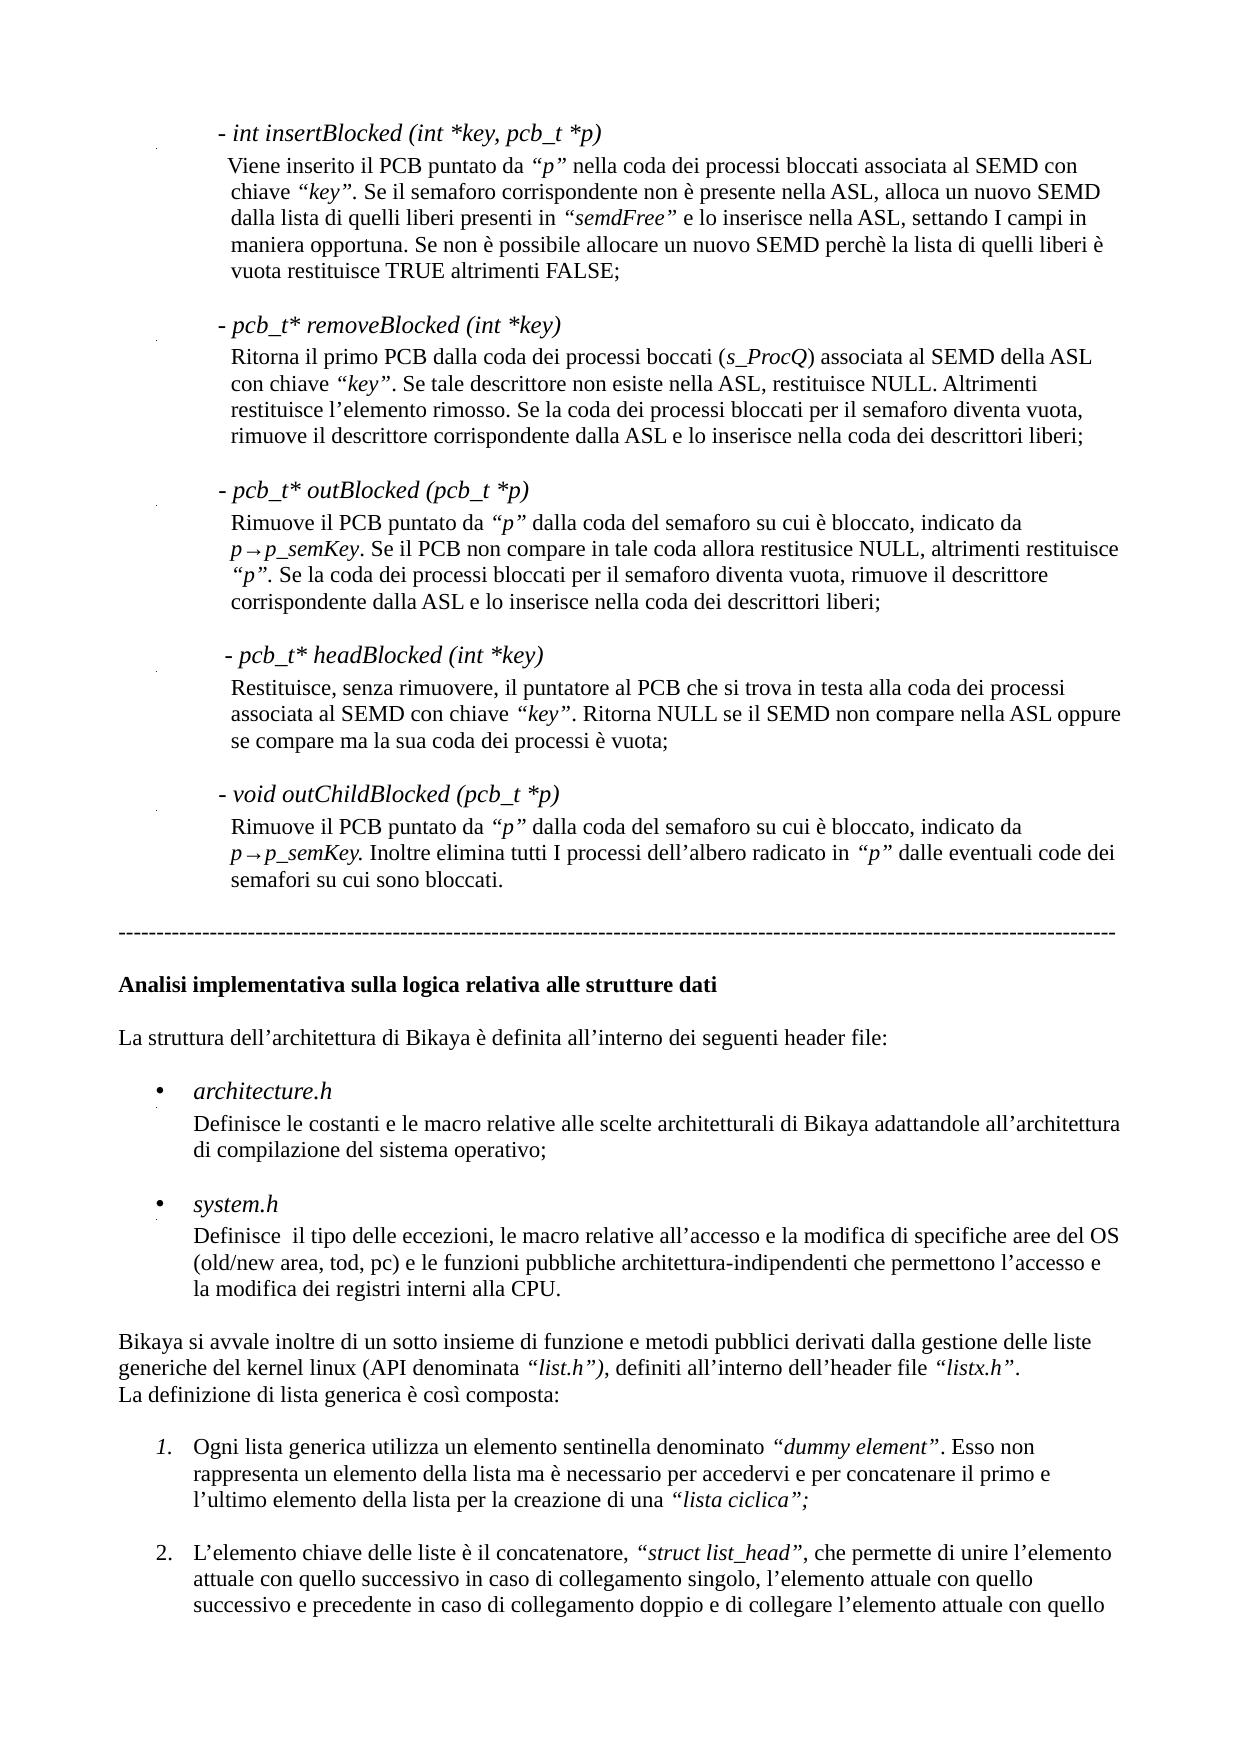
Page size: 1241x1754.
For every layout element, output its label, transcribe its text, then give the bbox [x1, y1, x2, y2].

list chiave “key”. Se il semaforo corrispondente non è presente nella ASL, alloca un nuovo SEMD dalla lista di quelli liberi presenti in “semdFree” e lo inserisce nella ASL, settando I campi in maniera opportuna. Se non è possibile allocare un nuovo SEMD perchè la lista di quelli liberi è vuota restituisce TRUE altrimenti FALSE; [193, 178, 1122, 283]
list Ogni lista generica utilizza un elemento sentinella denominato “dummy element”. Esso non rappresenta un elemento della lista ma è necessario per accedervi e per concatenare il primo e l’ultimo elemento della lista per la creazione di una “lista ciclica”; [156, 1433, 1122, 1512]
text La struttura dell’architettura di Bikaya è definita all’interno dei seguenti header file: [118, 1024, 1122, 1050]
list Definisce le costanti e le macro relative alle scelte architetturali di Bikaya adattandole all’architettura di compilazione del sistema operativo; [156, 1110, 1122, 1163]
list Viene inserito il PCB puntato da “p” nella coda dei processi bloccati associata al SEMD con [156, 152, 1122, 178]
list Restituisce, senza rimuovere, il puntatore al PCB che si trova in testa alla coda dei processi associata al SEMD con chiave “key”. Ritorna NULL se il SEMD non compare nella ASL oppure se compare ma la sua coda dei processi è vuota; [193, 674, 1122, 753]
text La definizione di lista generica è così composta: [118, 1381, 1122, 1407]
list Ritorna il primo PCB dalla coda dei processi boccati (s_ProcQ) associata al SEMD della ASL con chiave “key”. Se tale descrittore non esiste nella ASL, restituisce NULL. Altrimenti restituisce l’elemento rimosso. Se la coda dei processi bloccati per il semaforo diventa vuota, rimuove il descrittore corrispondente dalla ASL e lo inserisce nella coda dei descrittori liberi; [193, 343, 1122, 449]
list Rimuove il PCB puntato da “p” dalla coda del semaforo su cui è bloccato, indicato da p→p_semKey. Se il PCB non compare in tale coda allora restitusice NULL, altrimenti restituisce “p”. Se la coda dei processi bloccati per il semaforo diventa vuota, rimuove il descrittore corrispondente dalla ASL e lo inserisce nella coda dei descrittori liberi; [193, 509, 1122, 614]
list Definisce il tipo delle eccezioni, le macro relative all’accesso e la modifica di specifiche aree del OS (old/new area, tod, pc) e le funzioni pubbliche architettura-indipendenti che permettono l’accesso e la modifica dei registri interni alla CPU. [156, 1223, 1122, 1302]
list - pcb_t* removeBlocked (int *key) [156, 310, 1122, 338]
text Analisi implementativa sulla logica relativa alle strutture dati [118, 971, 1122, 997]
list Rimuove il PCB puntato da “p” dalla coda del semaforo su cui è bloccato, indicato da p→p_semKey. Inoltre elimina tutti I processi dell’albero radicato in “p” dalle eventuali code dei semafori su cui sono bloccati. [193, 813, 1122, 892]
list L’elemento chiave delle liste è il concatenatore, “struct list_head”, che permette di unire l’elemento attuale con quello successivo in caso di collegamento singolo, l’elemento attuale con quello successivo e precedente in caso di collegamento doppio e di collegare l’elemento attuale con quello [156, 1539, 1122, 1618]
text ----------------------------------------------------------------------------------------------------------------------------------- [118, 918, 1122, 945]
list - int insertBlocked (int *key, pcb_t *p) [156, 118, 1122, 147]
list - pcb_t* headBlocked (int *key) [156, 640, 1122, 669]
list - pcb_t* outBlocked (pcb_t *p) [156, 475, 1122, 504]
list - void outChildBlocked (pcb_t *p) [156, 779, 1122, 808]
list architecture.h [156, 1076, 1122, 1105]
list system.h [156, 1189, 1122, 1218]
text Bikaya si avvale inoltre di un sotto insieme di funzione e metodi pubblici derivati dalla gestione delle liste generiche del kernel linux (API denominata “list.h”), definiti all’interno dell’header file “listx.h”. [118, 1328, 1122, 1381]
